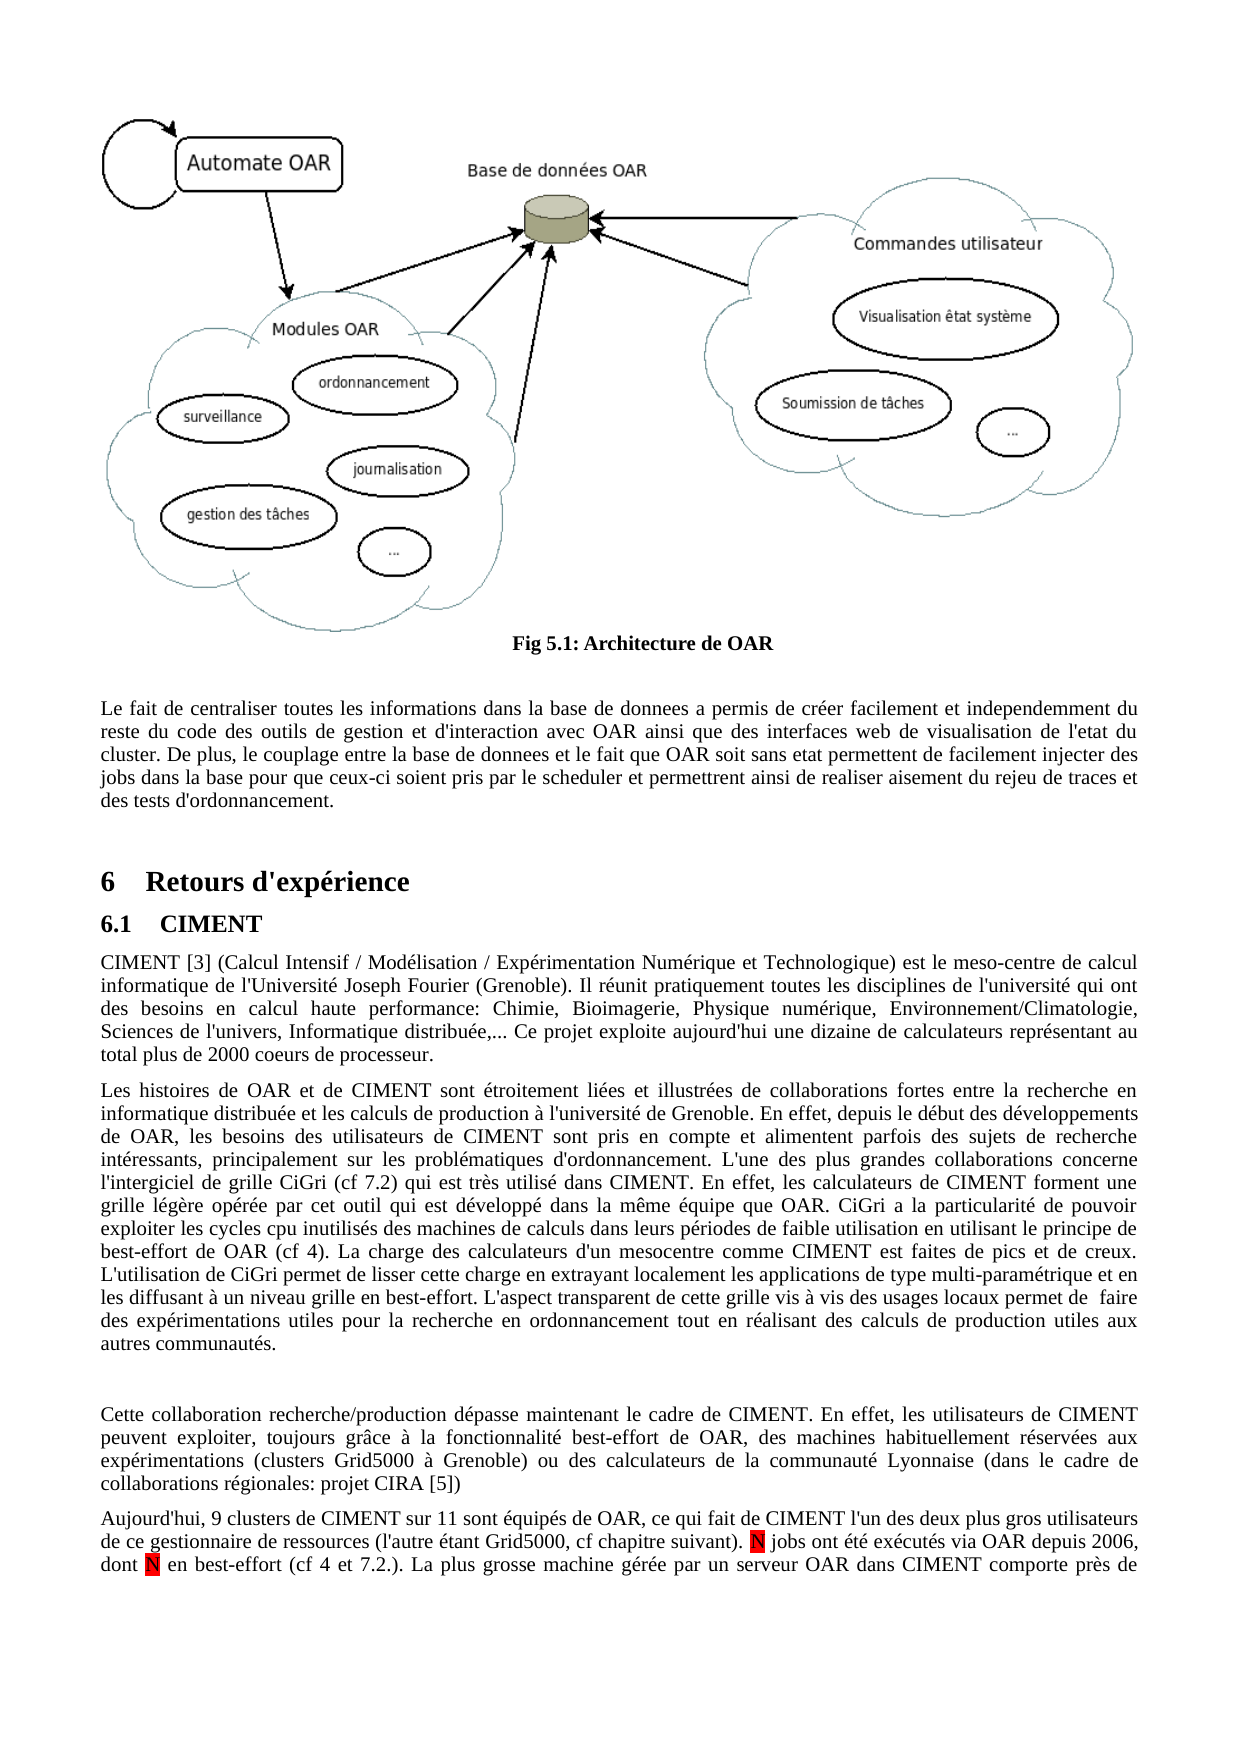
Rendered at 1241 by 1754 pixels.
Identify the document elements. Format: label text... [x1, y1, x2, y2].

subtitle Fig 5.1: Architecture de OAR [100, 632, 1140, 655]
text Aujourd'hui, 9 clusters de CIMENT sur 11 sont équipés de OAR, ce qui fait de CIMENT l'un des deux plus gros utilisateurs de ce gestionnaire de ressources (l'autre étant Grid5000, cf chapitre suivant). N jobs ont été exécutés via OAR depuis 2006, dont N en best-effort (cf 4 et 7.2.). La plus grosse machine gérée par un serveur OAR dans CIMENT comporte près de [100, 1507, 1140, 1576]
text Cette collaboration recherche/production dépasse maintenant le cadre de CIMENT. En effet, les utilisateurs de CIMENT peuvent exploiter, toujours grâce à la fonctionnalité best-effort de OAR, des machines habituellement réservées aux expérimentations (clusters Grid5000 à Grenoble) ou des calculateurs de la communauté Lyonnaise (dans le cadre de collaborations régionales: projet CIRA [5]) [100, 1403, 1140, 1495]
text CIMENT [3] (Calcul Intensif / Modélisation / Expérimentation Numérique et Technologique) est le meso-centre de calcul informatique de l'Université Joseph Fourier (Grenoble). Il réunit pratiquement toutes les disciplines de l'université qui ont des besoins en calcul haute performance: Chimie, Bioimagerie, Physique numérique, Environnement/Climatologie, Sciences de l'univers, Informatique distribuée,... Ce projet exploite aujourd'hui une dizaine de calculateurs représentant au total plus de 2000 coeurs de processeur. [100, 951, 1140, 1066]
subtitle CIMENT [100, 911, 1140, 938]
text Le fait de centraliser toutes les informations dans la base de donnees a permis de créer facilement et independemment du reste du code des outils de gestion et d'interaction avec OAR ainsi que des interfaces web de visualisation de l'etat du cluster. De plus, le couplage entre la base de donnees et le fait que OAR soit sans etat permettent de facilement injecter des jobs dans la base pour que ceux-ci soient pris par le scheduler et permettrent ainsi de realiser aisement du rejeu de traces et des tests d'ordonnancement. [100, 696, 1140, 812]
text Les histoires de OAR et de CIMENT sont étroitement liées et illustrées de collaborations fortes entre la recherche en informatique distribuée et les calculs de production à l'université de Grenoble. En effet, depuis le début des développements de OAR, les besoins des utilisateurs de CIMENT sont pris en compte et alimentent parfois des sujets de recherche intéressants, principalement sur les problématiques d'ordonnancement. L'une des plus grandes collaborations concerne l'intergiciel de grille CiGri (cf 7.2) qui est très utilisé dans CIMENT. En effet, les calculateurs de CIMENT forment une grille légère opérée par cet outil qui est développé dans la même équipe que OAR. CiGri a la particularité de pouvoir exploiter les cycles cpu inutilisés des machines de calculs dans leurs périodes de faible utilisation en utilisant le principe de best-effort de OAR (cf 4). La charge des calculateurs d'un mesocentre comme CIMENT est faites de pics et de creux. L'utilisation de CiGri permet de lisser cette charge en extrayant localement les applications de type multi-paramétrique et en les diffusant à un niveau grille en best-effort. L'aspect transparent de cette grille vis à vis des usages locaux permet de faire des expérimentations utiles pour la recherche en ordonnancement tout en réalisant des calculs de production utiles aux autres communautés. [100, 1078, 1140, 1355]
subtitle Retours d'expérience [100, 866, 1140, 898]
picture [101, 118, 1134, 632]
